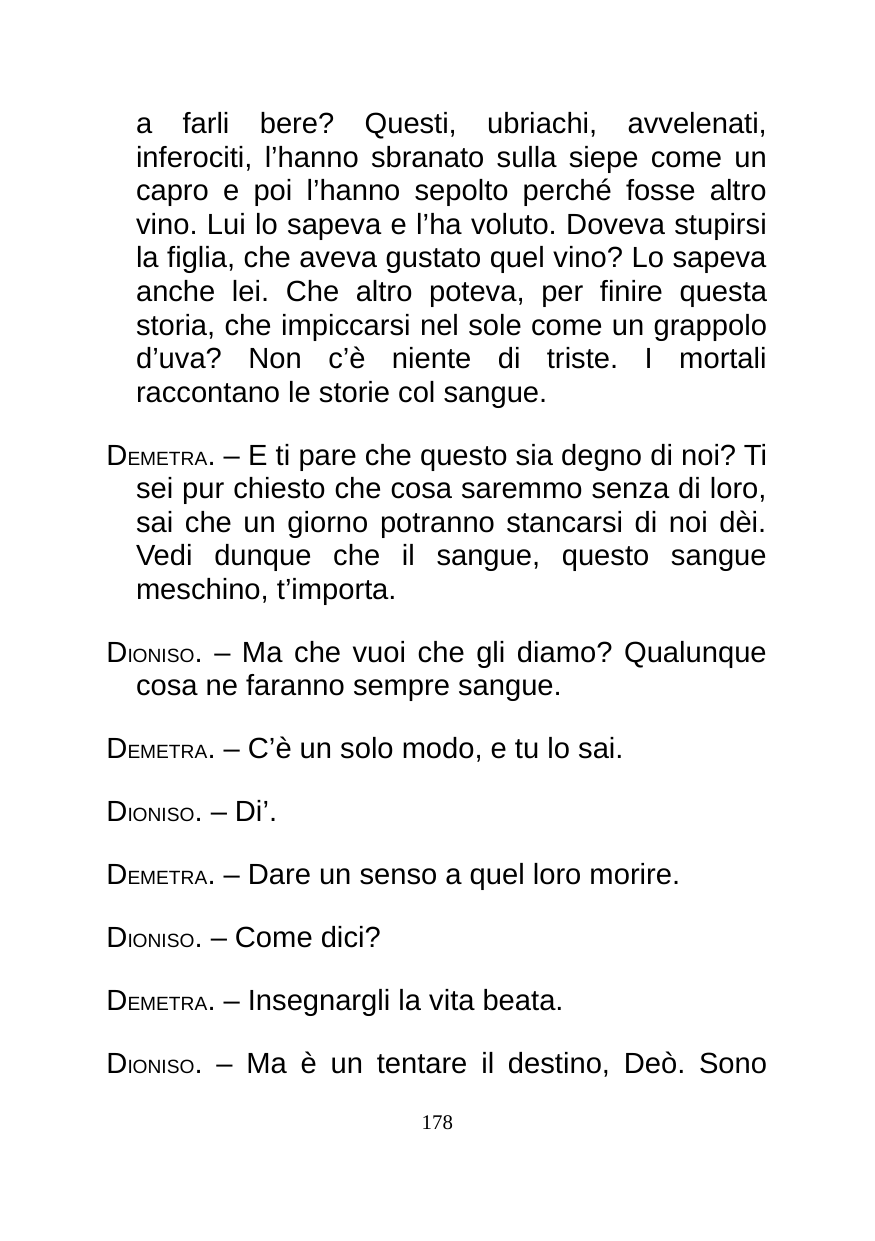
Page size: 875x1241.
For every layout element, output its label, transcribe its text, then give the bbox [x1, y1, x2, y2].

text Dioniso. – Di’. [106, 794, 768, 828]
text a farli bere? Questi, ubriachi, avvelenati, inferociti, l’hanno sbranato sulla siepe come un capro e poi l’hanno sepolto perché fosse altro vino. Lui lo sapeva e l’ha voluto. Doveva stupirsi la figlia, che aveva gustato quel vino? Lo sapeva anche lei. Che altro poteva, per finire questa storia, che impiccarsi nel sole come un grappolo d’uva? Non c’è niente di triste. I mortali raccontano le storie col sangue. [106, 106, 768, 408]
text Demetra. – Dare un senso a quel loro morire. [106, 857, 768, 891]
text Demetra. – E ti pare che questo sia degno di noi? Ti sei pur chiesto che cosa saremmo senza di loro, sai che un giorno potranno stancarsi di noi dèi. Vedi dunque che il sangue, questo sangue meschino, t’importa. [106, 438, 768, 605]
text Dioniso. – Ma è un tentare il destino, Deò. Sono [106, 1046, 768, 1080]
text Demetra. – Insegnargli la vita beata. [106, 983, 768, 1017]
text Dioniso. – Ma che vuoi che gli diamo? Qualunque cosa ne faranno sempre sangue. [106, 635, 768, 702]
text Demetra. – C’è un solo modo, e tu lo sai. [106, 731, 768, 765]
text Dioniso. – Come dici? [106, 920, 768, 954]
